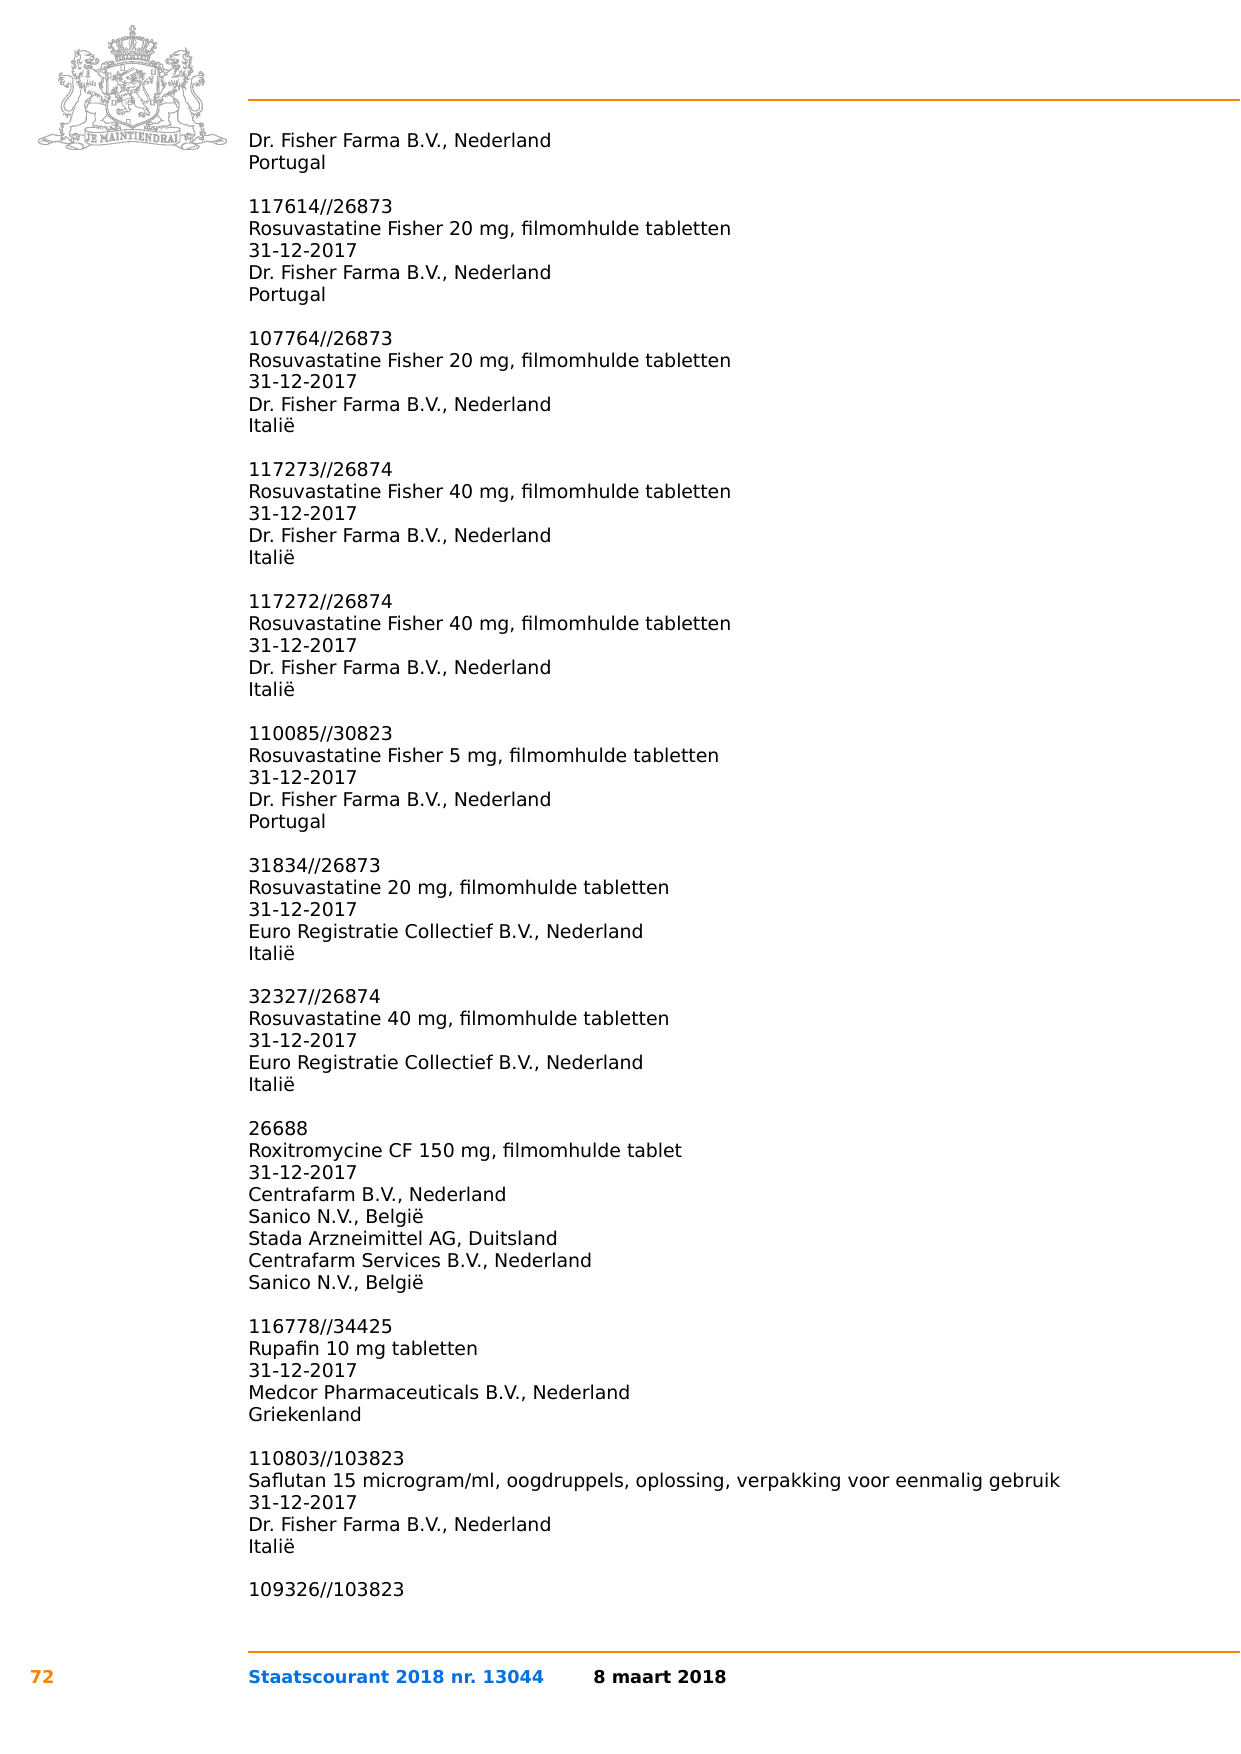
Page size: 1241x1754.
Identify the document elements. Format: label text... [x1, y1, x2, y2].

text 31-12-2017 [248, 1030, 1163, 1052]
text Italië [248, 415, 1163, 437]
text Dr. Fisher Farma B.V., Nederland [248, 393, 1163, 415]
text 32327//26874 [248, 986, 1163, 1008]
text Roxitromycine CF 150 mg, filmomhulde tablet [248, 1140, 1163, 1162]
text Centrafarm Services B.V., Nederland [248, 1250, 1163, 1272]
text Medcor Pharmaceuticals B.V., Nederland [248, 1382, 1163, 1404]
text 110803//103823 [248, 1448, 1163, 1469]
text 31-12-2017 [248, 635, 1163, 657]
text 110085//30823 [248, 723, 1163, 745]
text 31-12-2017 [248, 1162, 1163, 1184]
text Italië [248, 547, 1163, 569]
text Griekenland [248, 1404, 1163, 1426]
text 31-12-2017 [248, 240, 1163, 262]
text 117272//26874 [248, 591, 1163, 613]
text 31834//26873 [248, 854, 1163, 877]
text Italië [248, 1074, 1163, 1096]
text 107764//26873 [248, 327, 1163, 349]
text Euro Registratie Collectief B.V., Nederland [248, 1052, 1163, 1074]
picture [38, 25, 227, 150]
text Dr. Fisher Farma B.V., Nederland [248, 130, 1163, 152]
text Portugal [248, 811, 1163, 833]
text Rosuvastatine Fisher 5 mg, filmomhulde tabletten [248, 745, 1163, 767]
text 117273//26874 [248, 459, 1163, 481]
text 31-12-2017 [248, 767, 1163, 789]
text Dr. Fisher Farma B.V., Nederland [248, 789, 1163, 811]
text Dr. Fisher Farma B.V., Nederland [248, 262, 1163, 284]
text Italië [248, 942, 1163, 964]
text Rupafin 10 mg tabletten [248, 1338, 1163, 1360]
text Rosuvastatine Fisher 40 mg, filmomhulde tabletten [248, 481, 1163, 503]
text Dr. Fisher Farma B.V., Nederland [248, 657, 1163, 679]
text Portugal [248, 284, 1163, 306]
text Dr. Fisher Farma B.V., Nederland [248, 525, 1163, 547]
text Rosuvastatine 20 mg, filmomhulde tabletten [248, 877, 1163, 898]
text Sanico N.V., België [248, 1206, 1163, 1228]
text Rosuvastatine Fisher 20 mg, filmomhulde tabletten [248, 349, 1163, 371]
text Dr. Fisher Farma B.V., Nederland [248, 1513, 1163, 1536]
text Stada Arzneimittel AG, Duitsland [248, 1228, 1163, 1250]
text Rosuvastatine Fisher 40 mg, filmomhulde tabletten [248, 613, 1163, 635]
text Rosuvastatine Fisher 20 mg, filmomhulde tabletten [248, 218, 1163, 240]
text 109326//103823 [248, 1579, 1163, 1601]
text Portugal [248, 152, 1163, 174]
text Sanico N.V., België [248, 1272, 1163, 1294]
text 31-12-2017 [248, 1360, 1163, 1382]
text 117614//26873 [248, 196, 1163, 218]
text Centrafarm B.V., Nederland [248, 1184, 1163, 1206]
text 26688 [248, 1118, 1163, 1140]
text Euro Registratie Collectief B.V., Nederland [248, 921, 1163, 942]
text 31-12-2017 [248, 503, 1163, 525]
text Italië [248, 1536, 1163, 1557]
text 31-12-2017 [248, 898, 1163, 921]
text Italië [248, 679, 1163, 701]
text Saflutan 15 microgram/ml, oogdruppels, oplossing, verpakking voor eenmalig gebruik [248, 1469, 1163, 1492]
text Rosuvastatine 40 mg, filmomhulde tabletten [248, 1008, 1163, 1030]
text 31-12-2017 [248, 1492, 1163, 1513]
text 31-12-2017 [248, 371, 1163, 393]
text 116778//34425 [248, 1316, 1163, 1338]
